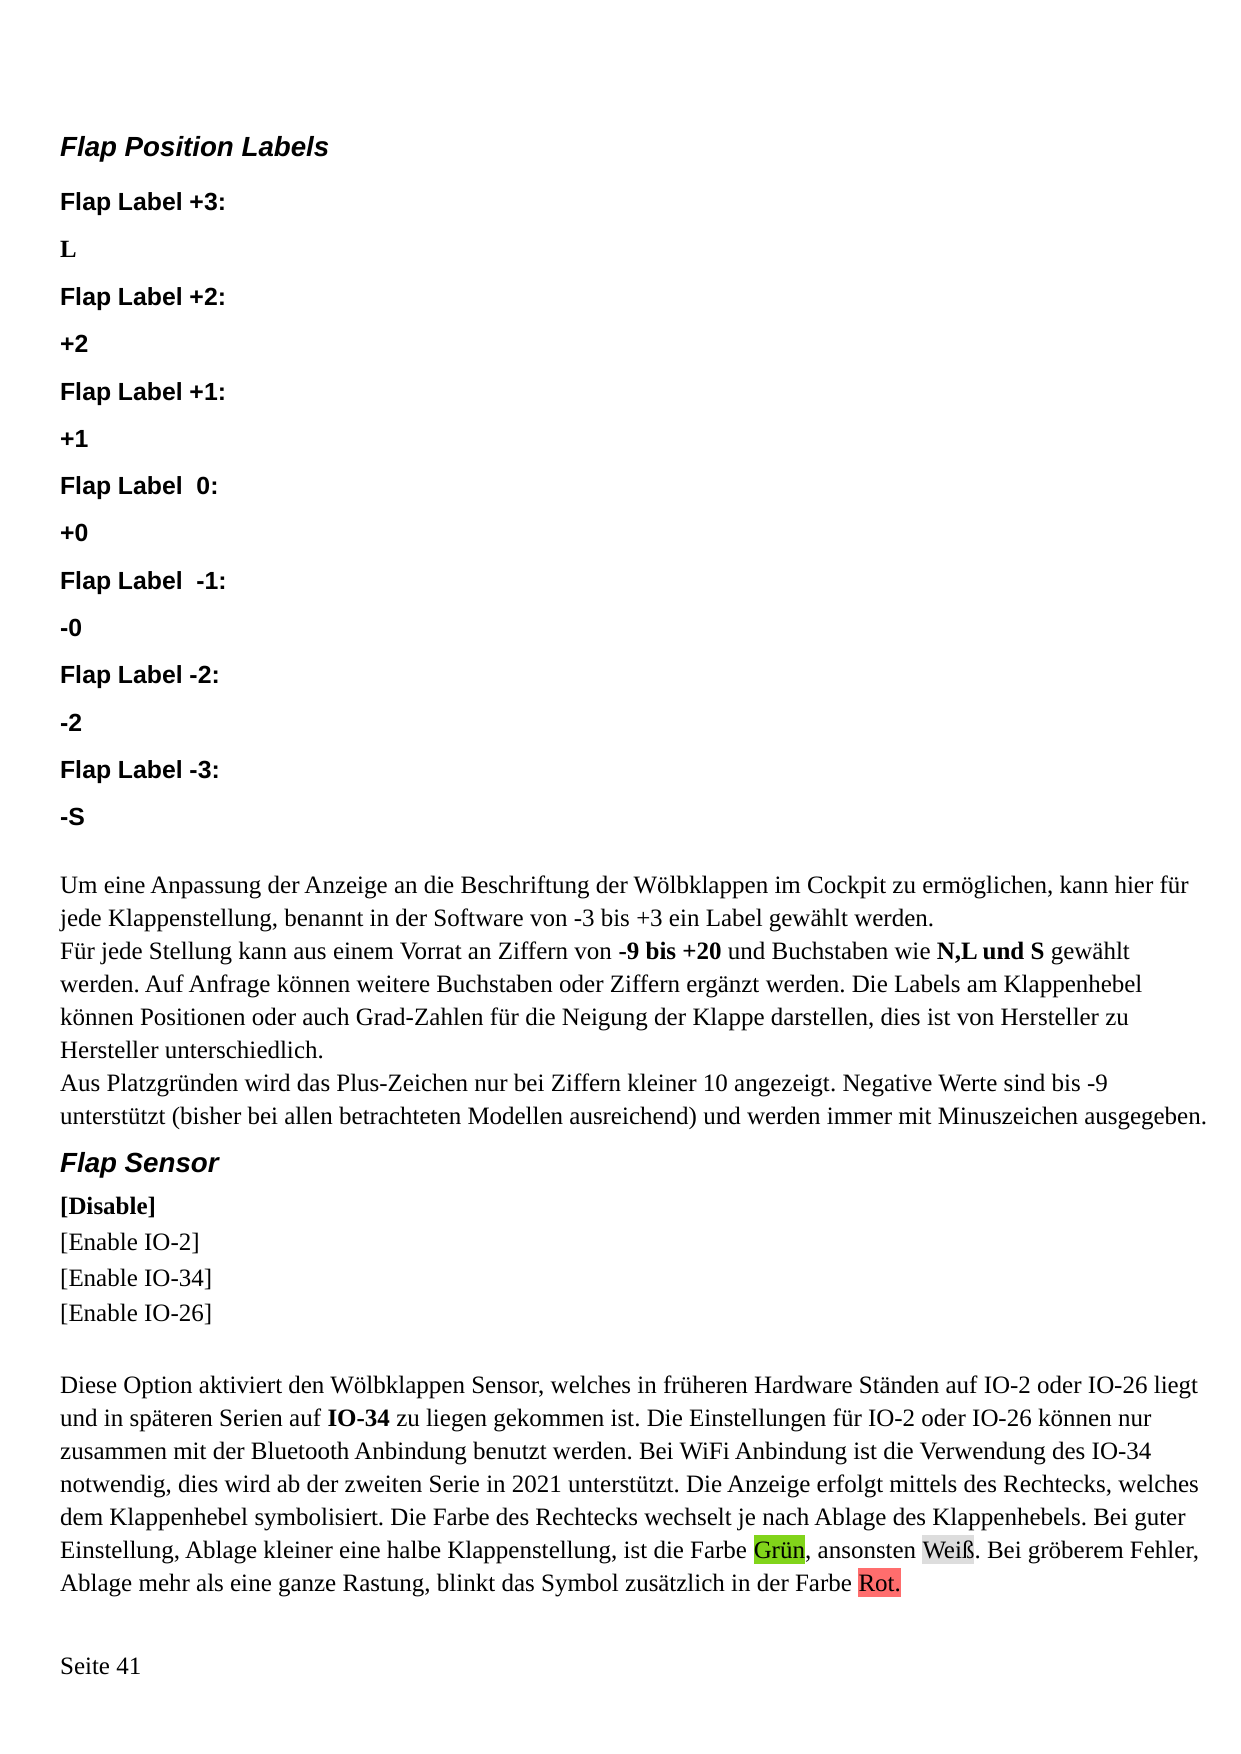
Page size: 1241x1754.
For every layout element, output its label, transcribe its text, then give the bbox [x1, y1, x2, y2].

text [Disable] [60, 1191, 1207, 1220]
text Für jede Stellung kann aus einem Vorrat an Ziffern von -9 bis +20 und Buchstaben wie N,L und S gewählt werden. Auf Anfrage können weitere Buchstaben oder Ziffern ergänzt werden. Die Labels am Klappenhebel können Positionen oder auch Grad-Zahlen für die Neigung der Klappe darstellen, dies ist von Hersteller zu Hersteller unterschiedlich. [60, 936, 1207, 1064]
subtitle Flap Label 0: [60, 471, 1207, 500]
subtitle Flap Label +1: [60, 377, 1207, 405]
text [Enable IO-34] [60, 1263, 1207, 1291]
subtitle -0 [60, 613, 1207, 642]
text [Enable IO-26] [60, 1298, 1207, 1327]
subtitle +2 [60, 329, 1207, 358]
text [Enable IO-2] [60, 1227, 1207, 1256]
subtitle +0 [60, 518, 1207, 547]
subtitle Flap Position Labels [60, 131, 1207, 162]
text Aus Platzgründen wird das Plus-Zeichen nur bei Ziffern kleiner 10 angezeigt. Negative Werte sind bis -9 unterstützt (bisher bei allen betrachteten Modellen ausreichend) und werden immer mit Minuszeichen ausgegeben. [60, 1068, 1207, 1130]
subtitle -S [60, 802, 1207, 831]
subtitle Flap Label -3: [60, 755, 1207, 783]
subtitle L [60, 235, 1207, 263]
subtitle -2 [60, 708, 1207, 736]
text Um eine Anpassung der Anzeige an die Beschriftung der Wölbklappen im Cockpit zu ermöglichen, kann hier für jede Klappenstellung, benannt in der Software von -3 bis +3 ein Label gewählt werden. [60, 870, 1207, 932]
text Diese Option aktiviert den Wölbklappen Sensor, welches in früheren Hardware Ständen auf IO-2 oder IO-26 liegt und in späteren Serien auf IO-34 zu liegen gekommen ist. Die Einstellungen für IO-2 oder IO-26 können nur zusammen mit der Bluetooth Anbindung benutzt werden. Bei WiFi Anbindung ist die Verwendung des IO-34 notwendig, dies wird ab der zweiten Serie in 2021 unterstützt. Die Anzeige erfolgt mittels des Rechtecks, welches dem Klappenhebel symbolisiert. Die Farbe des Rechtecks wechselt je nach Ablage des Klappenhebels. Bei guter Einstellung, Ablage kleiner eine halbe Klappenstellung, ist die Farbe Grün, ansonsten Weiß. Bei gröberem Fehler, Ablage mehr als eine ganze Rastung, blinkt das Symbol zusätzlich in der Farbe Rot. [60, 1370, 1207, 1597]
subtitle Flap Label -2: [60, 660, 1207, 689]
subtitle +1 [60, 424, 1207, 452]
subtitle Flap Sensor [60, 1147, 1207, 1179]
subtitle Flap Label -1: [60, 566, 1207, 594]
subtitle Flap Label +3: [60, 187, 1207, 216]
subtitle Flap Label +2: [60, 282, 1207, 311]
